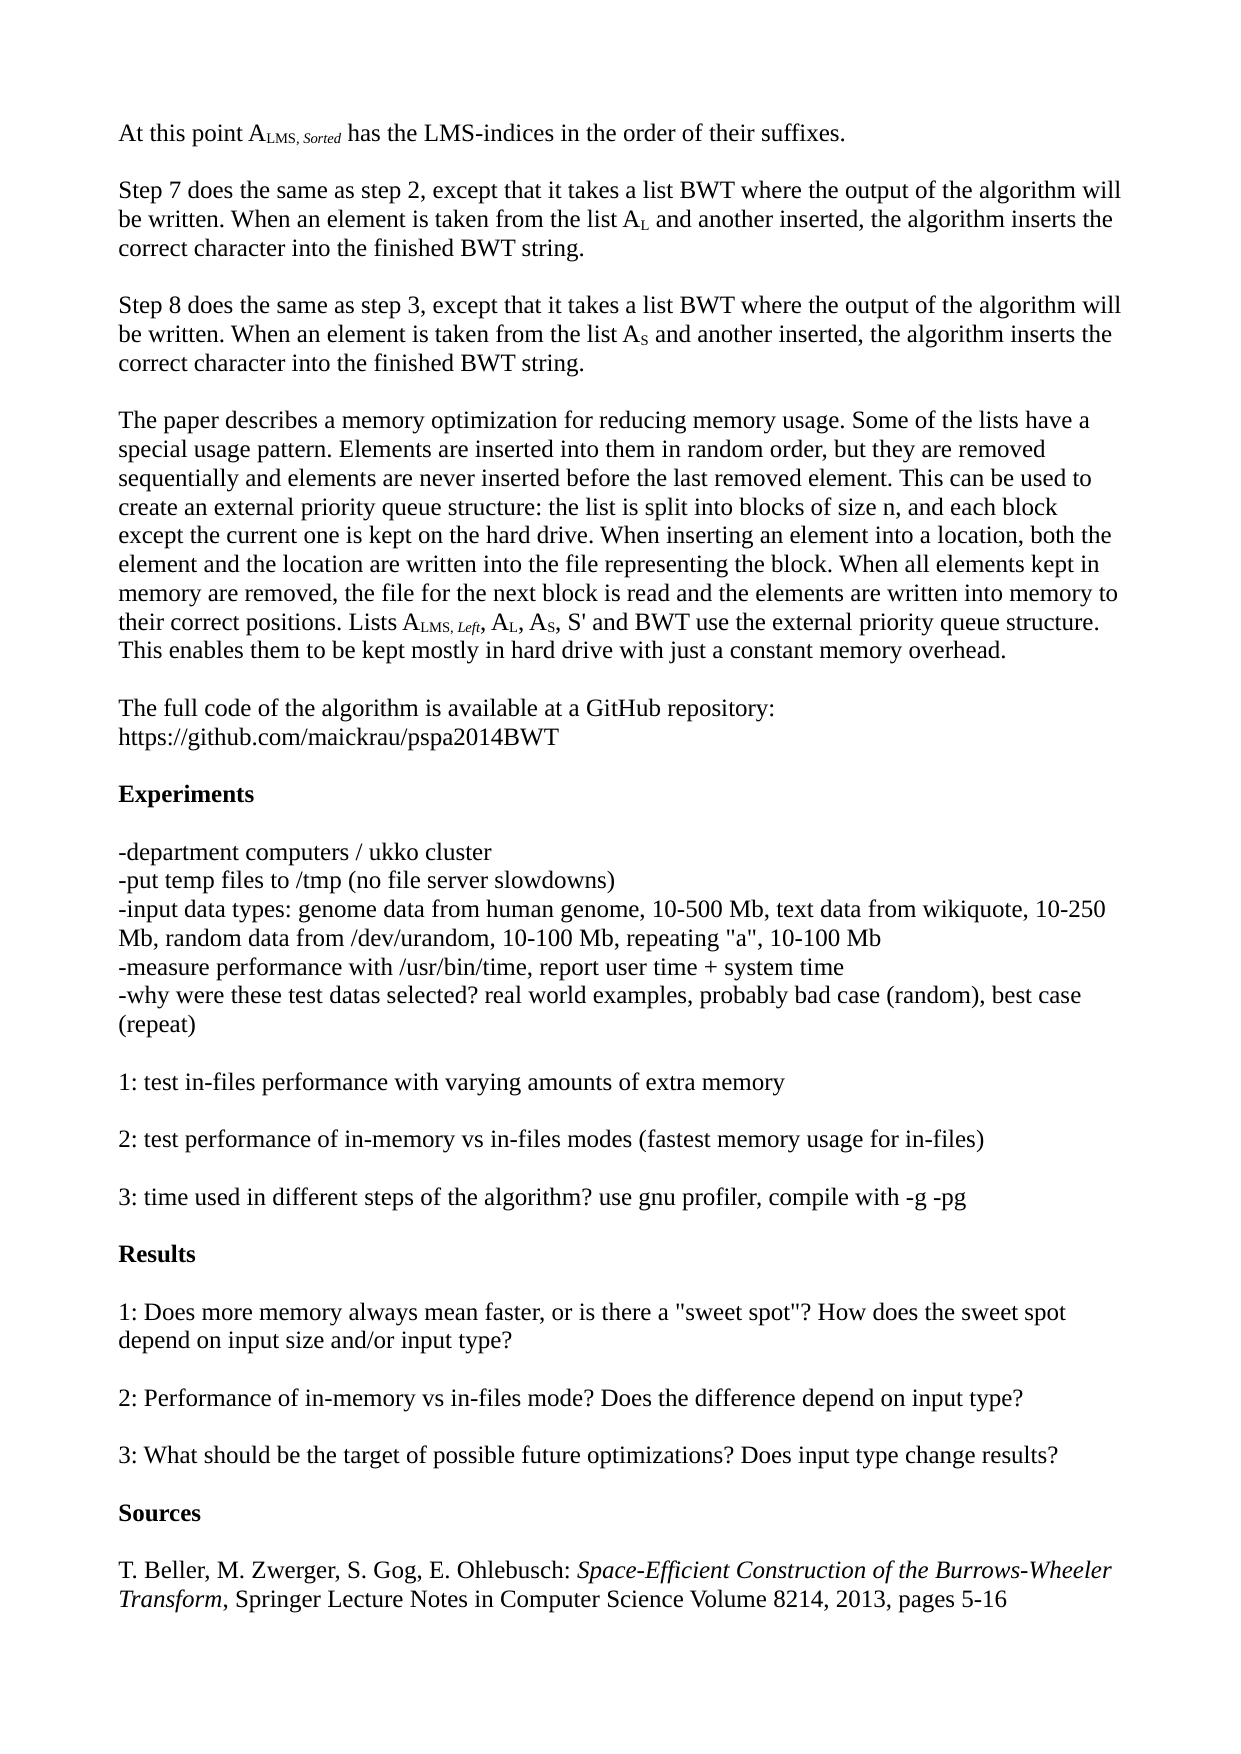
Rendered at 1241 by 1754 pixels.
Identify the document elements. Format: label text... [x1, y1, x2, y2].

text 2: Performance of in-memory vs in-files mode? Does the difference depend on input type? [118, 1383, 1122, 1412]
text -put temp files to /tmp (no file server slowdowns) [118, 866, 1122, 894]
text Step 7 does the same as step 2, except that it takes a list BWT where the output of the algorithm will be written. When an element is taken from the list AL and another inserted, the algorithm inserts the correct character into the finished BWT string. [118, 176, 1122, 262]
text -why were these test datas selected? real world examples, probably bad case (random), best case (repeat) [118, 981, 1122, 1038]
text -department computers / ukko cluster [118, 837, 1122, 866]
text -measure performance with /usr/bin/time, report user time + system time [118, 952, 1122, 981]
text 1: test in-files performance with varying amounts of extra memory [118, 1067, 1122, 1096]
text -input data types: genome data from human genome, 10-500 Mb, text data from wikiquote, 10-250 Mb, random data from /dev/urandom, 10-100 Mb, repeating "a", 10-100 Mb [118, 894, 1122, 952]
text 2: test performance of in-memory vs in-files modes (fastest memory usage for in-files) [118, 1124, 1122, 1153]
text Sources [118, 1498, 1122, 1527]
text The paper describes a memory optimization for reducing memory usage. Some of the lists have a special usage pattern. Elements are inserted into them in random order, but they are removed sequentially and elements are never inserted before the last removed element. This can be used to create an external priority queue structure: the list is split into blocks of size n, and each block except the current one is kept on the hard drive. When inserting an element into a location, both the element and the location are written into the file representing the block. When all elements kept in memory are removed, the file for the next block is read and the elements are written into memory to their correct positions. Lists ALMS, Left, AL, AS, S' and BWT use the external priority queue structure. This enables them to be kept mostly in hard drive with just a constant memory overhead. [118, 406, 1122, 664]
text T. Beller, M. Zwerger, S. Gog, E. Ohlebusch: Space-Efficient Construction of the Burrows-Wheeler Transform, Springer Lecture Notes in Computer Science Volume 8214, 2013, pages 5-16 [118, 1556, 1122, 1613]
text The full code of the algorithm is available at a GitHub repository: https://github.com/maickrau/pspa2014BWT [118, 693, 1122, 751]
text Experiments [118, 779, 1122, 808]
text 3: time used in different steps of the algorithm? use gnu profiler, compile with -g -pg [118, 1182, 1122, 1211]
text Step 8 does the same as step 3, except that it takes a list BWT where the output of the algorithm will be written. When an element is taken from the list AS and another inserted, the algorithm inserts the correct character into the finished BWT string. [118, 291, 1122, 377]
text At this point ALMS, Sorted has the LMS-indices in the order of their suffixes. [118, 118, 1122, 147]
text 1: Does more memory always mean faster, or is there a "sweet spot"? How does the sweet spot depend on input size and/or input type? [118, 1297, 1122, 1354]
text Results [118, 1239, 1122, 1268]
text 3: What should be the target of possible future optimizations? Does input type change results? [118, 1441, 1122, 1469]
